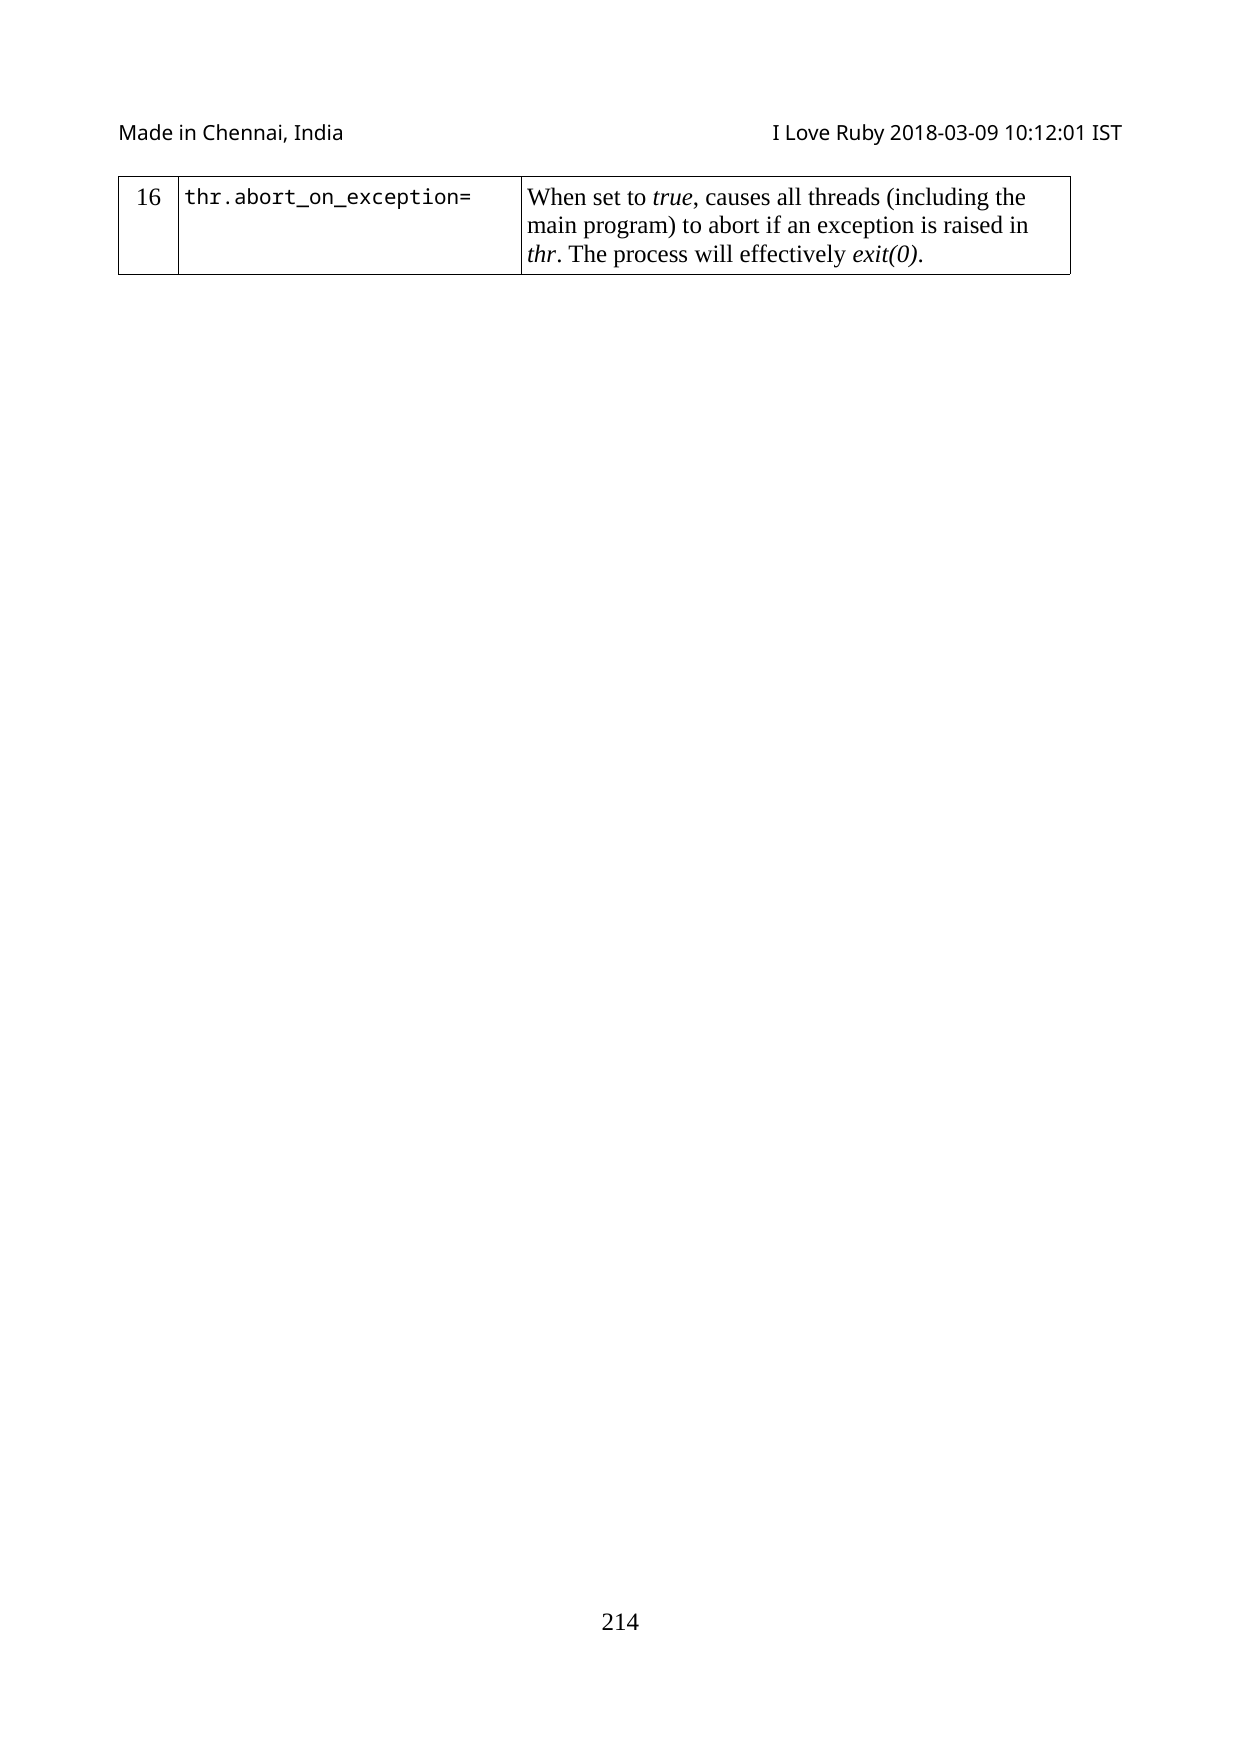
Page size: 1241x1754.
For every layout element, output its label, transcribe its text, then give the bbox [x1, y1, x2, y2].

table_cell thr.abort_on_exception= [179, 177, 521, 274]
table_cell 16 [119, 177, 178, 274]
table_cell When set to true, causes all threads (including the main program) to abort if an exception is raised in thr. The process will effectively exit(0). [522, 177, 1070, 274]
